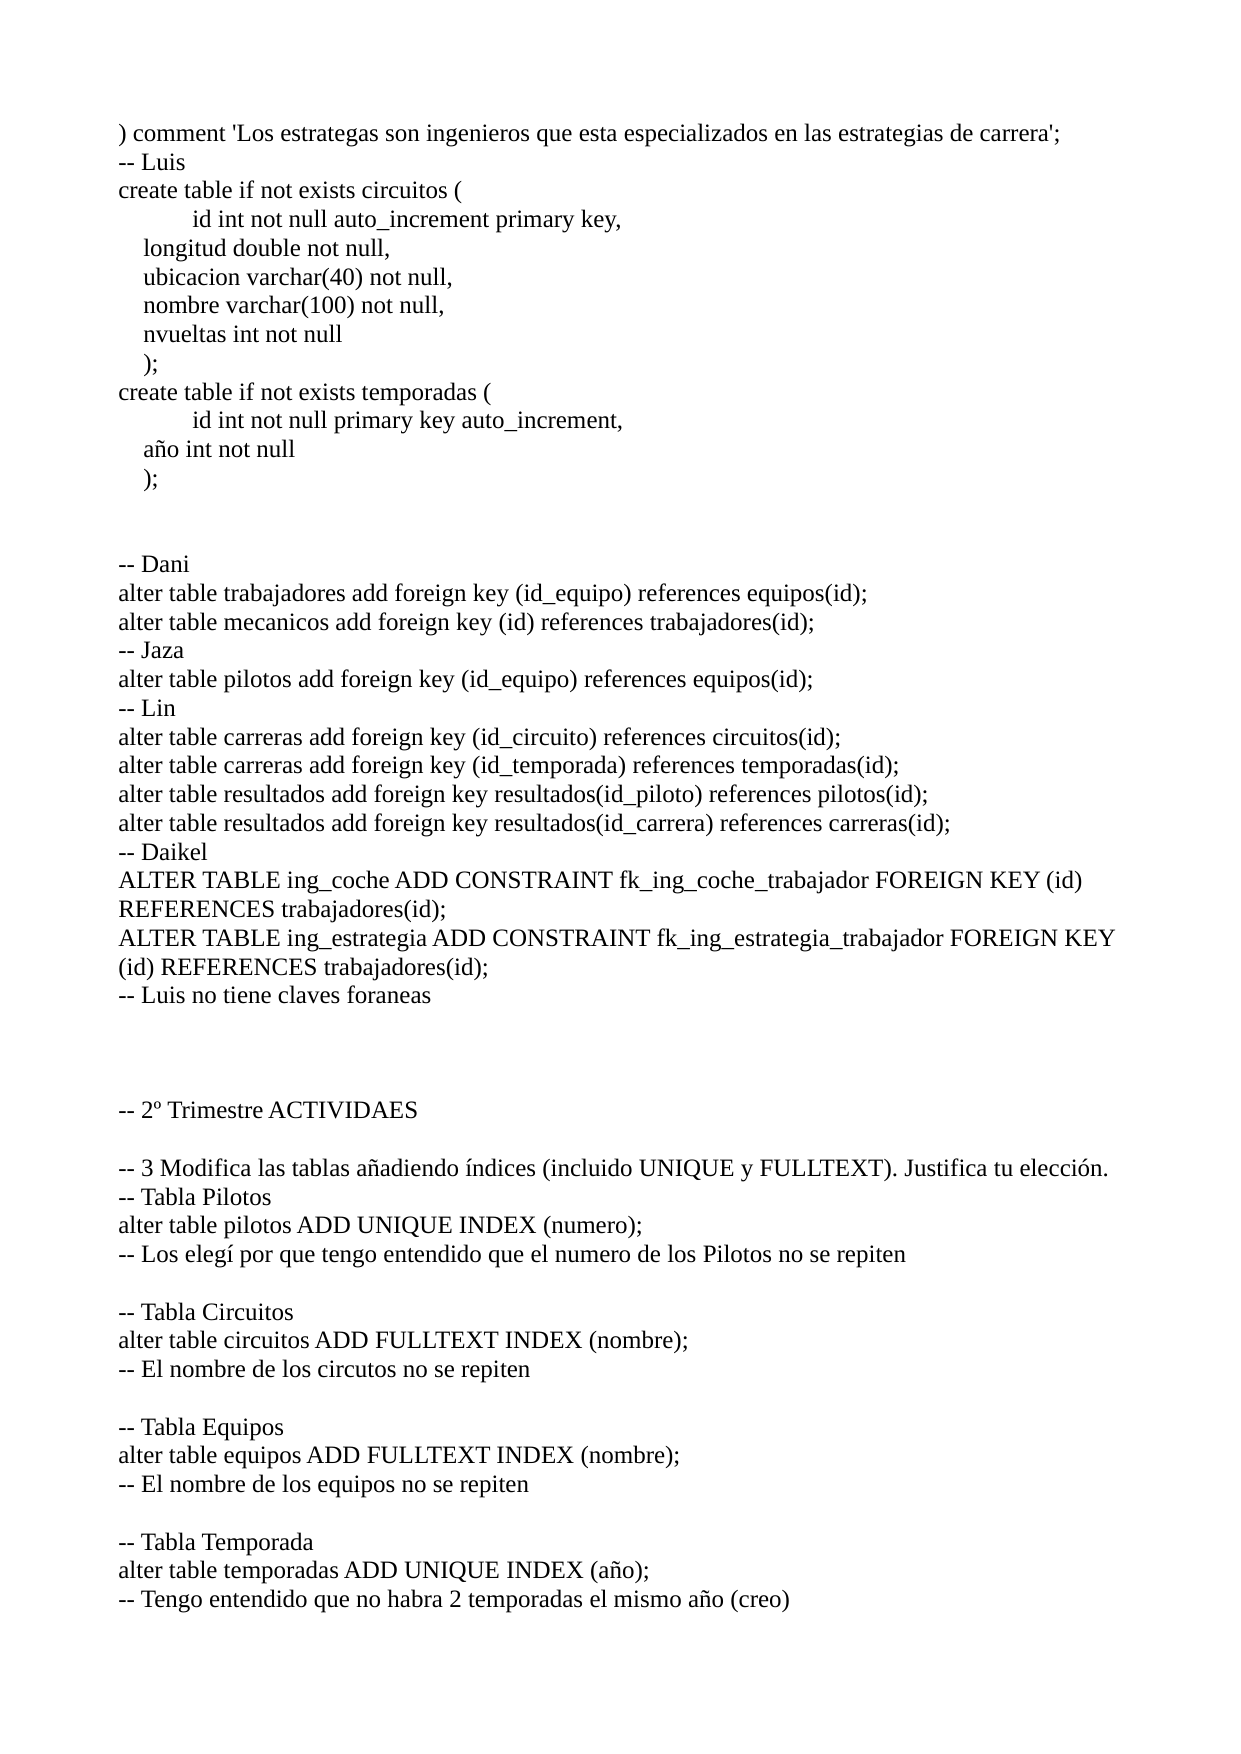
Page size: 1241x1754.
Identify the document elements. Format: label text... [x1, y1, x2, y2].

text -- Tabla Circuitos [118, 1297, 1122, 1326]
text -- Tengo entendido que no habra 2 temporadas el mismo año (creo) [118, 1584, 1122, 1613]
text -- El nombre de los circutos no se repiten [118, 1354, 1122, 1383]
text alter table pilotos ADD UNIQUE INDEX (numero); [118, 1211, 1122, 1239]
text create table if not exists temporadas ( [118, 377, 1122, 406]
text ALTER TABLE ing_estrategia ADD CONSTRAINT fk_ing_estrategia_trabajador FOREIGN KEY (id) REFERENCES trabajadores(id); [118, 923, 1122, 981]
text -- Luis no tiene claves foraneas [118, 981, 1122, 1009]
text -- Jaza [118, 636, 1122, 664]
text alter table mecanicos add foreign key (id) references trabajadores(id); [118, 607, 1122, 636]
text id int not null primary key auto_increment, [118, 406, 1122, 434]
text alter table resultados add foreign key resultados(id_piloto) references pilotos(id); [118, 779, 1122, 808]
text ALTER TABLE ing_coche ADD CONSTRAINT fk_ing_coche_trabajador FOREIGN KEY (id) REFERENCES trabajadores(id); [118, 866, 1122, 923]
text -- Tabla Equipos [118, 1412, 1122, 1441]
text alter table trabajadores add foreign key (id_equipo) references equipos(id); [118, 578, 1122, 607]
text nombre varchar(100) not null, [118, 291, 1122, 319]
text año int not null [118, 434, 1122, 463]
text alter table pilotos add foreign key (id_equipo) references equipos(id); [118, 664, 1122, 693]
text alter table circuitos ADD FULLTEXT INDEX (nombre); [118, 1326, 1122, 1354]
text alter table equipos ADD FULLTEXT INDEX (nombre); [118, 1441, 1122, 1469]
text alter table carreras add foreign key (id_temporada) references temporadas(id); [118, 751, 1122, 779]
text -- 2º Trimestre ACTIVIDAES [118, 1096, 1122, 1124]
text -- 3 Modifica las tablas añadiendo índices (incluido UNIQUE y FULLTEXT). Justifica tu elección. [118, 1153, 1122, 1182]
text -- El nombre de los equipos no se repiten [118, 1469, 1122, 1498]
text nvueltas int not null [118, 319, 1122, 348]
text -- Lin [118, 693, 1122, 722]
text -- Luis [118, 147, 1122, 176]
text ubicacion varchar(40) not null, [118, 262, 1122, 291]
text ) comment 'Los estrategas son ingenieros que esta especializados en las estrategias de carrera'; [118, 118, 1122, 147]
text alter table resultados add foreign key resultados(id_carrera) references carreras(id); [118, 808, 1122, 837]
text -- Tabla Temporada [118, 1527, 1122, 1556]
text create table if not exists circuitos ( [118, 176, 1122, 204]
text ); [118, 348, 1122, 377]
text longitud double not null, [118, 233, 1122, 262]
text -- Los elegí por que tengo entendido que el numero de los Pilotos no se repiten [118, 1239, 1122, 1268]
text alter table temporadas ADD UNIQUE INDEX (año); [118, 1556, 1122, 1584]
text -- Daikel [118, 837, 1122, 866]
text -- Dani [118, 549, 1122, 578]
text alter table carreras add foreign key (id_circuito) references circuitos(id); [118, 722, 1122, 751]
text ); [118, 463, 1122, 492]
text id int not null auto_increment primary key, [118, 204, 1122, 233]
text -- Tabla Pilotos [118, 1182, 1122, 1211]
